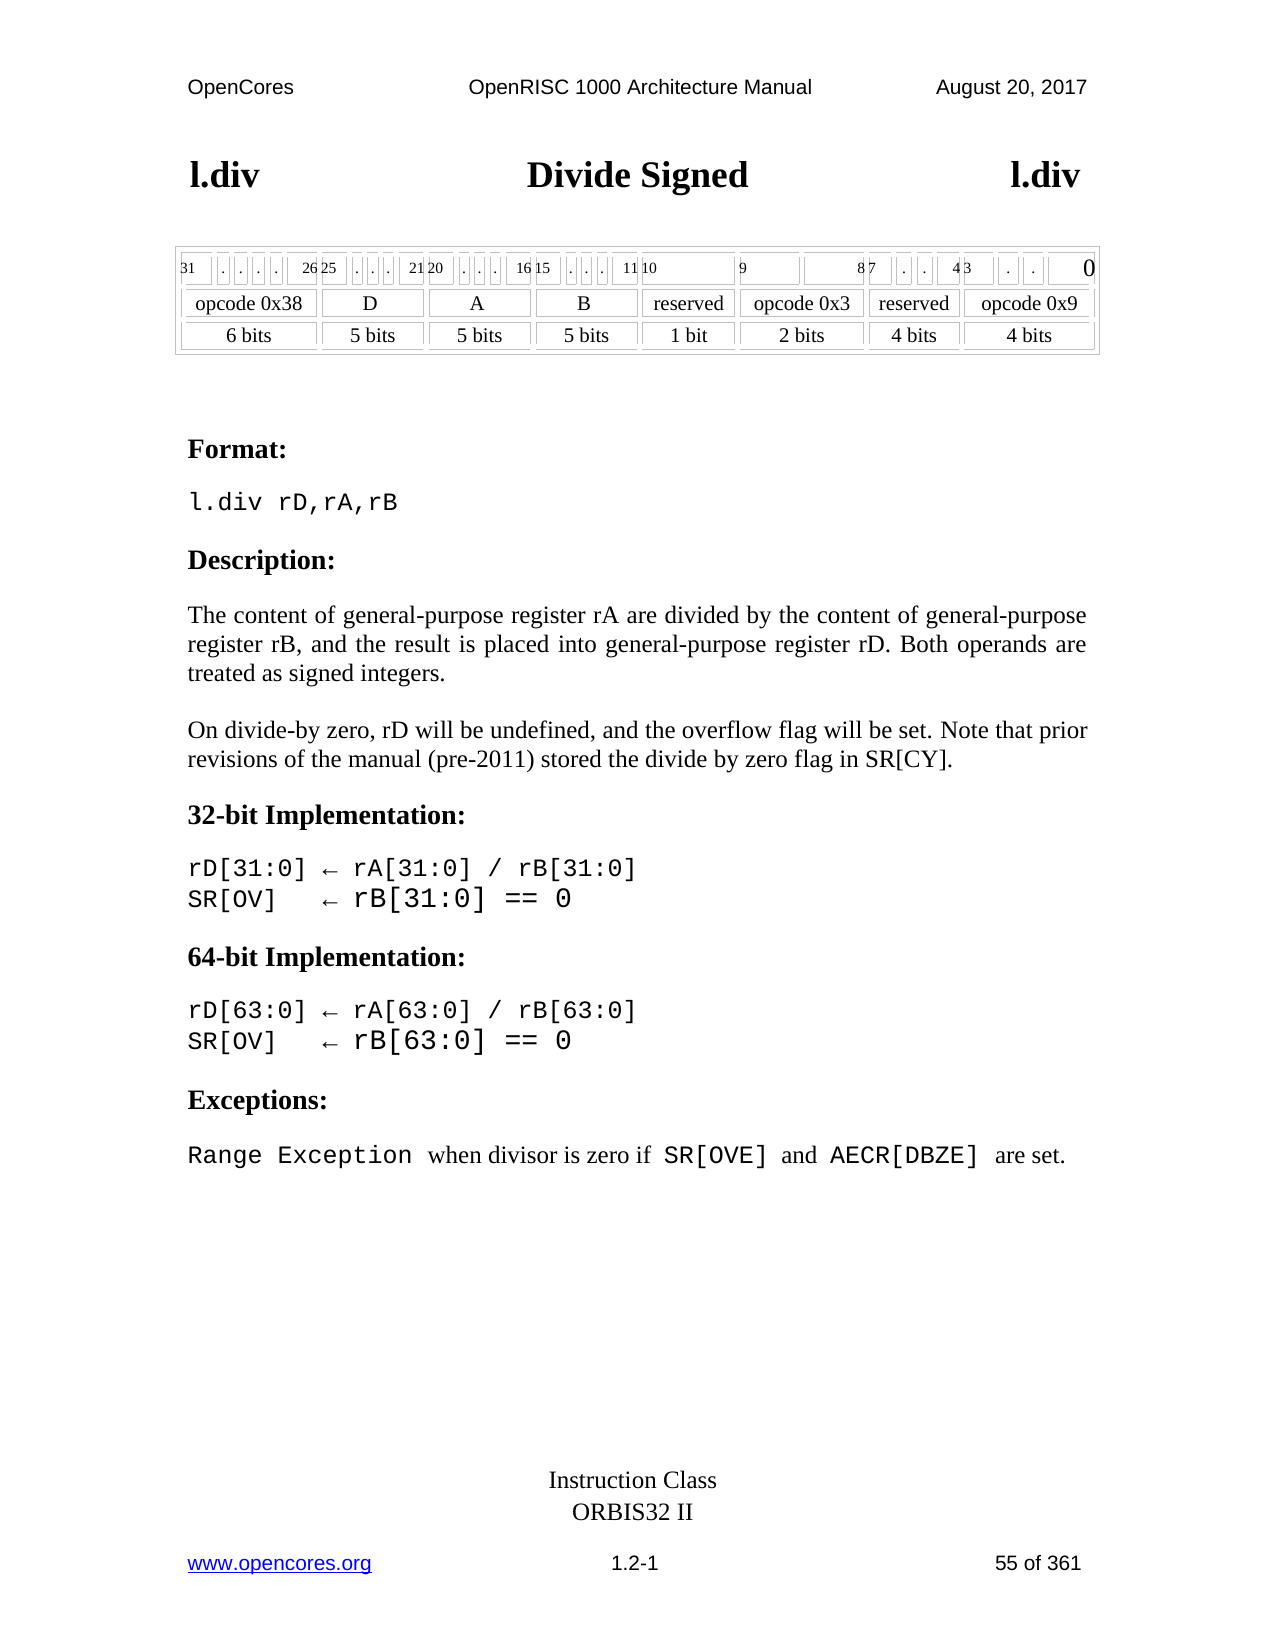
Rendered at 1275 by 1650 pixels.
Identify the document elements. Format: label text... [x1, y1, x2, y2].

text The content of general-purpose register rA are divided by the content of general-purpose register rB, and the result is placed into general-purpose register rD. Both operands are treated as signed integers. [187, 600, 1087, 687]
text 64-bit Implementation: [187, 940, 1087, 973]
text 32-bit Implementation: [187, 798, 1087, 830]
text rD[63:0] ← rA[63:0] / rB[63:0] SR[OV] ← rB[63:0] == 0 [187, 998, 1087, 1058]
text On divide-by zero, rD will be undefined, and the overflow flag will be set. Note that prior revisions of the manual (pre-2011) stored the divide by zero flag in SR[CY]. [187, 715, 1087, 773]
text rD[31:0] ← rA[31:0] / rB[31:0] SR[OV] ← rB[31:0] == 0 [187, 855, 1087, 915]
text l.div rD,rA,rB [187, 489, 1087, 518]
text Format: [187, 432, 1087, 464]
text Exceptions: [187, 1083, 1087, 1115]
text Range Exception when divisor is zero if SR[OVE] and AECR[DBZE] are set. [187, 1140, 1087, 1171]
text Description: [187, 543, 1087, 575]
